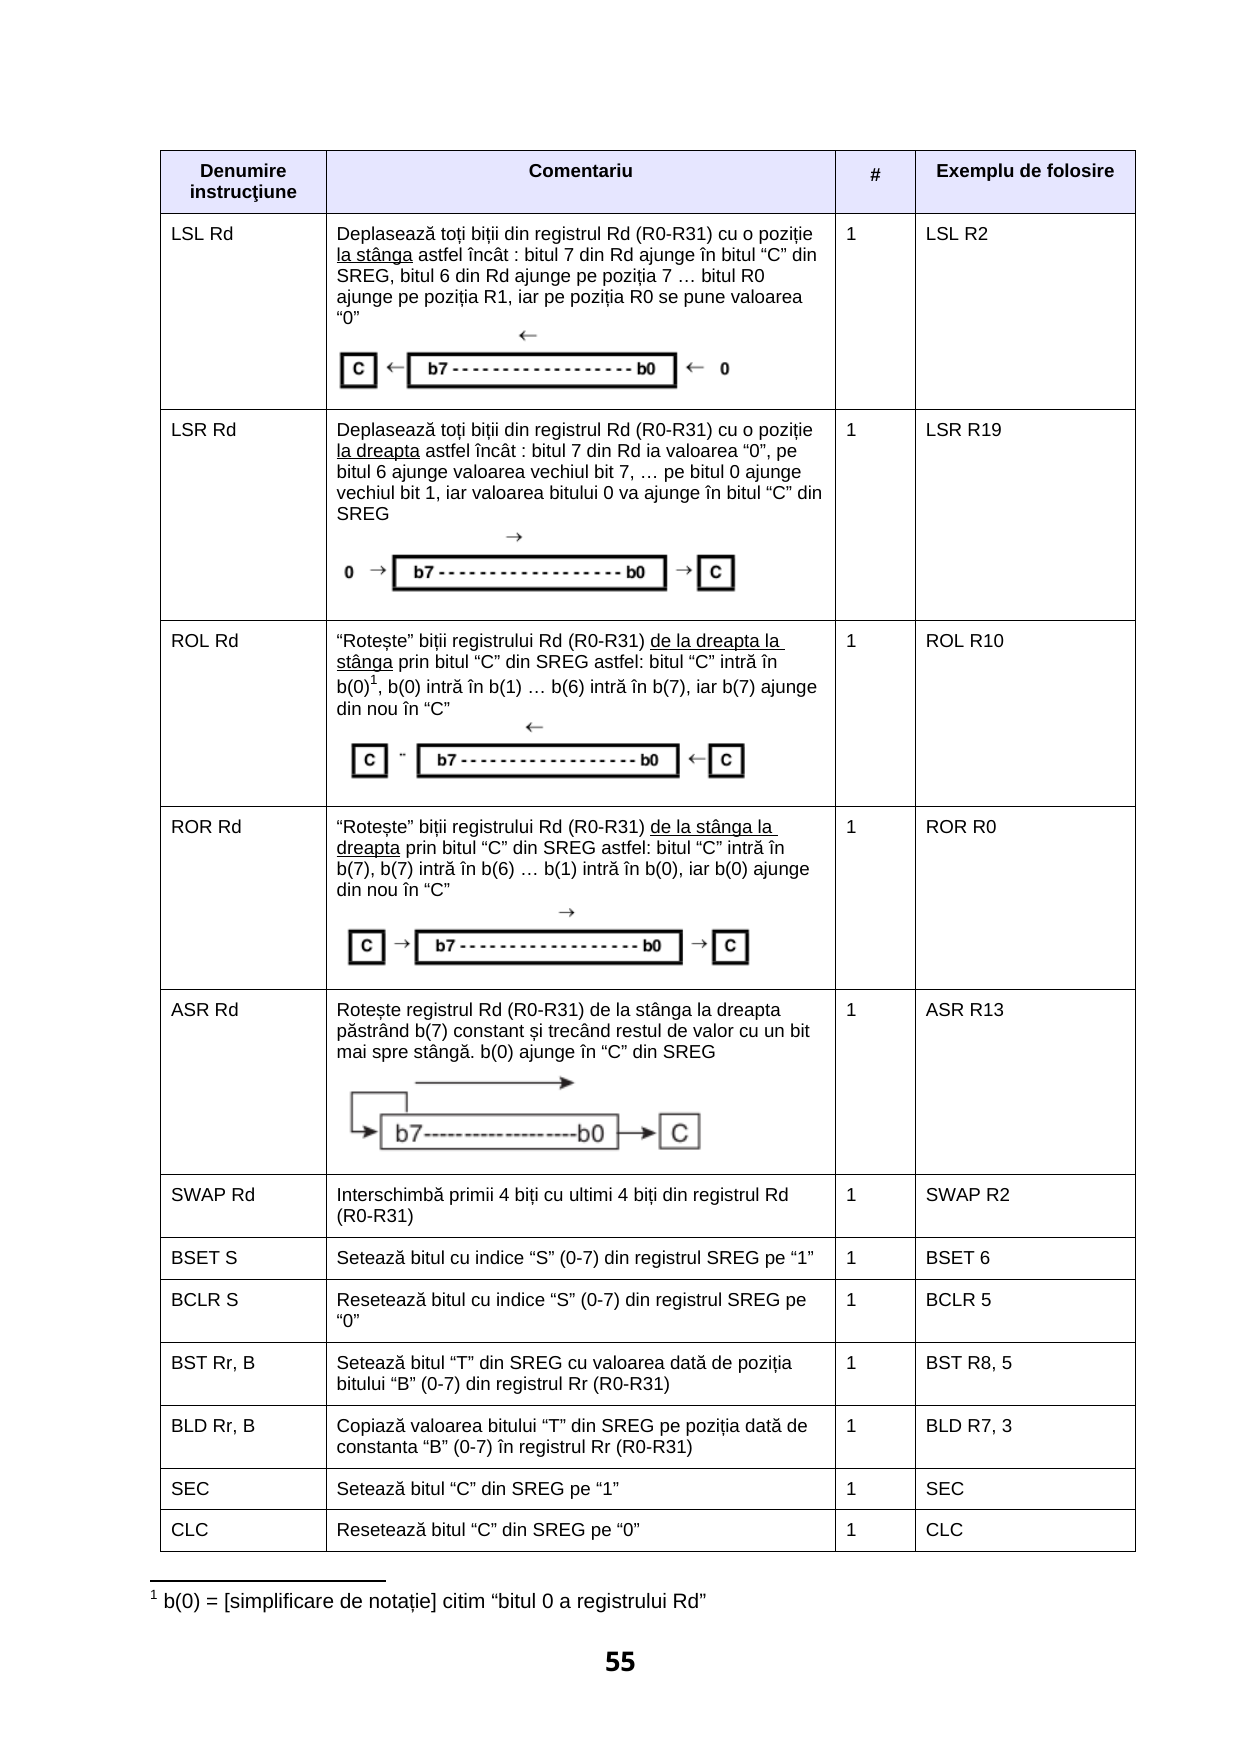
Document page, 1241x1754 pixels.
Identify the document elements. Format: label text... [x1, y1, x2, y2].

table_cell ROL Rd [161, 621, 326, 806]
table_header # [836, 151, 915, 213]
table_cell 1 [836, 1406, 915, 1467]
table_cell BST R8, 5 [916, 1343, 1135, 1405]
table_header Denumire instrucţiune [161, 151, 326, 213]
table_cell “Rotește” biții registrului Rd (R0-R31) de la dreapta la stânga prin bitul “C” din SREG astfel: bitul “C” intră în b(0), b(0) intră în b(1) … b(6) intră în b(7), iar b(7) ajunge din nou în “C” [327, 621, 835, 806]
table_cell 1 [836, 621, 915, 806]
table_cell 1 [836, 1238, 915, 1279]
table_cell LSR Rd [161, 410, 326, 620]
table_cell Interschimbă primii 4 biți cu ultimi 4 biți din registrul Rd (R0-R31) [327, 1175, 835, 1237]
table_cell Resetează bitul “C” din SREG pe “0” [327, 1510, 835, 1551]
table_cell Setează bitul “T” din SREG cu valoarea dată de poziția bitului “B” (0-7) din registrul Rr (R0-R31) [327, 1343, 835, 1405]
table_cell ASR Rd [161, 990, 326, 1174]
table_cell Deplasează toți biții din registrul Rd (R0-R31) cu o poziție la stânga astfel încât : bitul 7 din Rd ajunge în bitul “C” din SREG, bitul 6 din Rd ajunge pe poziția 7 … bitul R0 ajunge pe poziția R1, iar pe poziția R0 se pune valoarea “0” [327, 214, 835, 409]
table_cell CLC [161, 1510, 326, 1551]
picture [336, 719, 760, 796]
table_cell LSL Rd [161, 214, 326, 409]
table_cell 1 [836, 807, 915, 989]
table_cell ROL R10 [916, 621, 1135, 806]
table_cell SEC [161, 1469, 326, 1509]
table_cell SWAP Rd [161, 1175, 326, 1237]
table_cell 1 [836, 990, 915, 1174]
table_cell ROR Rd [161, 807, 326, 989]
picture [336, 1062, 712, 1164]
picture [336, 523, 745, 610]
picture [336, 900, 760, 979]
table_cell 1 [836, 1343, 915, 1405]
table_cell SWAP R2 [916, 1175, 1135, 1237]
table_cell 1 [836, 410, 915, 620]
table_cell SEC [916, 1469, 1135, 1509]
table_cell 1 [836, 1175, 915, 1237]
table_cell 1 [836, 1510, 915, 1551]
table_cell Resetează bitul cu indice “S” (0-7) din registrul SREG pe “0” [327, 1280, 835, 1342]
table_cell LSR R19 [916, 410, 1135, 620]
table_cell LSL R2 [916, 214, 1135, 409]
table_cell ROR R0 [916, 807, 1135, 989]
table_cell Setează bitul cu indice “S” (0-7) din registrul SREG pe “1” [327, 1238, 835, 1279]
table_cell Setează bitul “C” din SREG pe “1” [327, 1469, 835, 1509]
table_cell BCLR 5 [916, 1280, 1135, 1342]
table_cell BSET S [161, 1238, 326, 1279]
table_cell BLD Rr, B [161, 1406, 326, 1467]
table_cell Copiază valoarea bitului “T” din SREG pe poziția dată de constanta “B” (0-7) în registrul Rr (R0-R31) [327, 1406, 835, 1467]
table_cell Rotește registrul Rd (R0-R31) de la stânga la dreapta păstrând b(7) constant și trecând restul de valor cu un bit mai spre stângă. b(0) ajunge în “C” din SREG [327, 990, 835, 1174]
table_header Comentariu [327, 151, 835, 213]
picture [336, 328, 737, 399]
table_cell BCLR S [161, 1280, 326, 1342]
table_cell 1 [836, 1469, 915, 1509]
table_cell ASR R13 [916, 990, 1135, 1174]
table_cell 1 [836, 214, 915, 409]
table_cell BSET 6 [916, 1238, 1135, 1279]
table_cell BST Rr, B [161, 1343, 326, 1405]
table_header Exemplu de folosire [916, 151, 1135, 213]
table_cell BLD R7, 3 [916, 1406, 1135, 1467]
table_cell CLC [916, 1510, 1135, 1551]
table_cell Deplasează toți biții din registrul Rd (R0-R31) cu o poziție la dreapta astfel încât : bitul 7 din Rd ia valoarea “0”, pe bitul 6 ajunge valoarea vechiul bit 7, … pe bitul 0 ajunge vechiul bit 1, iar valoarea bitului 0 va ajunge în bitul “C” din SREG [327, 410, 835, 620]
table_cell “Rotește” biții registrului Rd (R0-R31) de la stânga la dreapta prin bitul “C” din SREG astfel: bitul “C” intră în b(7), b(7) intră în b(6) … b(1) intră în b(0), iar b(0) ajunge din nou în “C” [327, 807, 835, 989]
table_cell 1 [836, 1280, 915, 1342]
